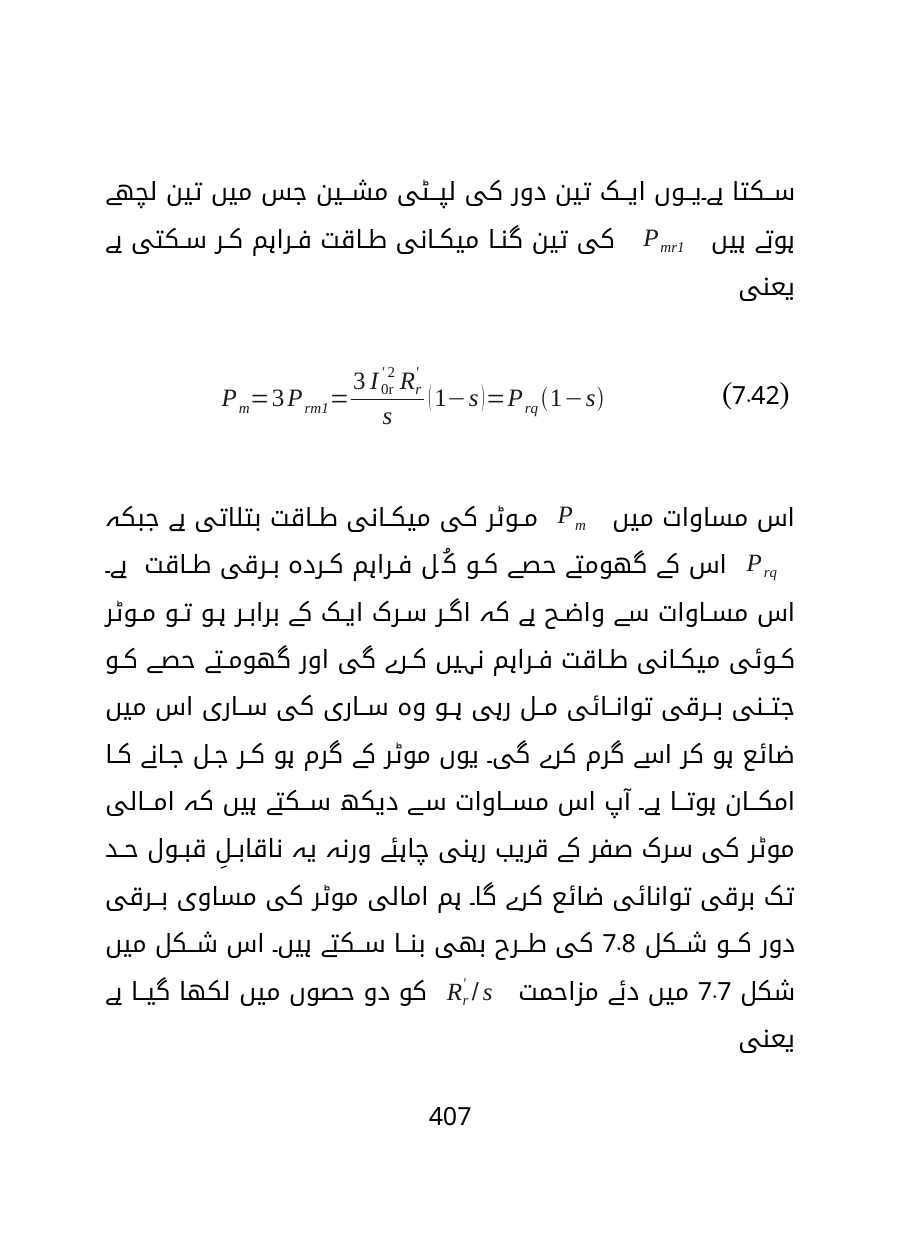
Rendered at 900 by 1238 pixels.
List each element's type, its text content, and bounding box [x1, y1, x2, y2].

text سکتا ہے۔یوں ایک تین دور کی لپٹی مشین جس میں تین لچھے ہوتے ہیں کی تین گنا میکانی طاقت فراہم کر سکتی ہے یعنی [105, 168, 795, 311]
table_header (7.42) [711, 357, 795, 447]
table_header [105, 357, 711, 447]
text اس مساوات میں موٹر کی میکانی طاقت بتلاتی ہے جبکہ اس کے گھومتے حصے کو کُل فراہم کردہ برقی طاقت ہے۔ اس مساوات سے واضح ہے کہ اگر سرک ایک کے برابر ہو تو موٹر کوئی میکانی طاقت فراہم نہیں کرے گی اور گھومتے حصے کو جتنی برقی توانائی مل رہی ہو وہ ساری کی ساری اس میں ضائع ہو کر اسے گرم کرے گی۔ یوں موٹر کے گرم ہو کر جل جانے کا امکان ہوتا ہے۔ آپ اس مساوات سے دیکھ سکتے ہیں کہ امالی موٹر کی سرک صفر کے قریب رہنی چاہئے ورنہ یہ ناقابلِ قبول حد تک برقی توانائی ضائع کرے گا۔ ہم امالی موٹر کی مساوی برقی دور کو شکل 7.8 کی طرح بھی بنا سکتے ہیں۔ اس شکل میں شکل 7.7 میں دئے مزاحمت کو دو حصوں میں لکھا گیا ہے یعنی [105, 494, 795, 1063]
